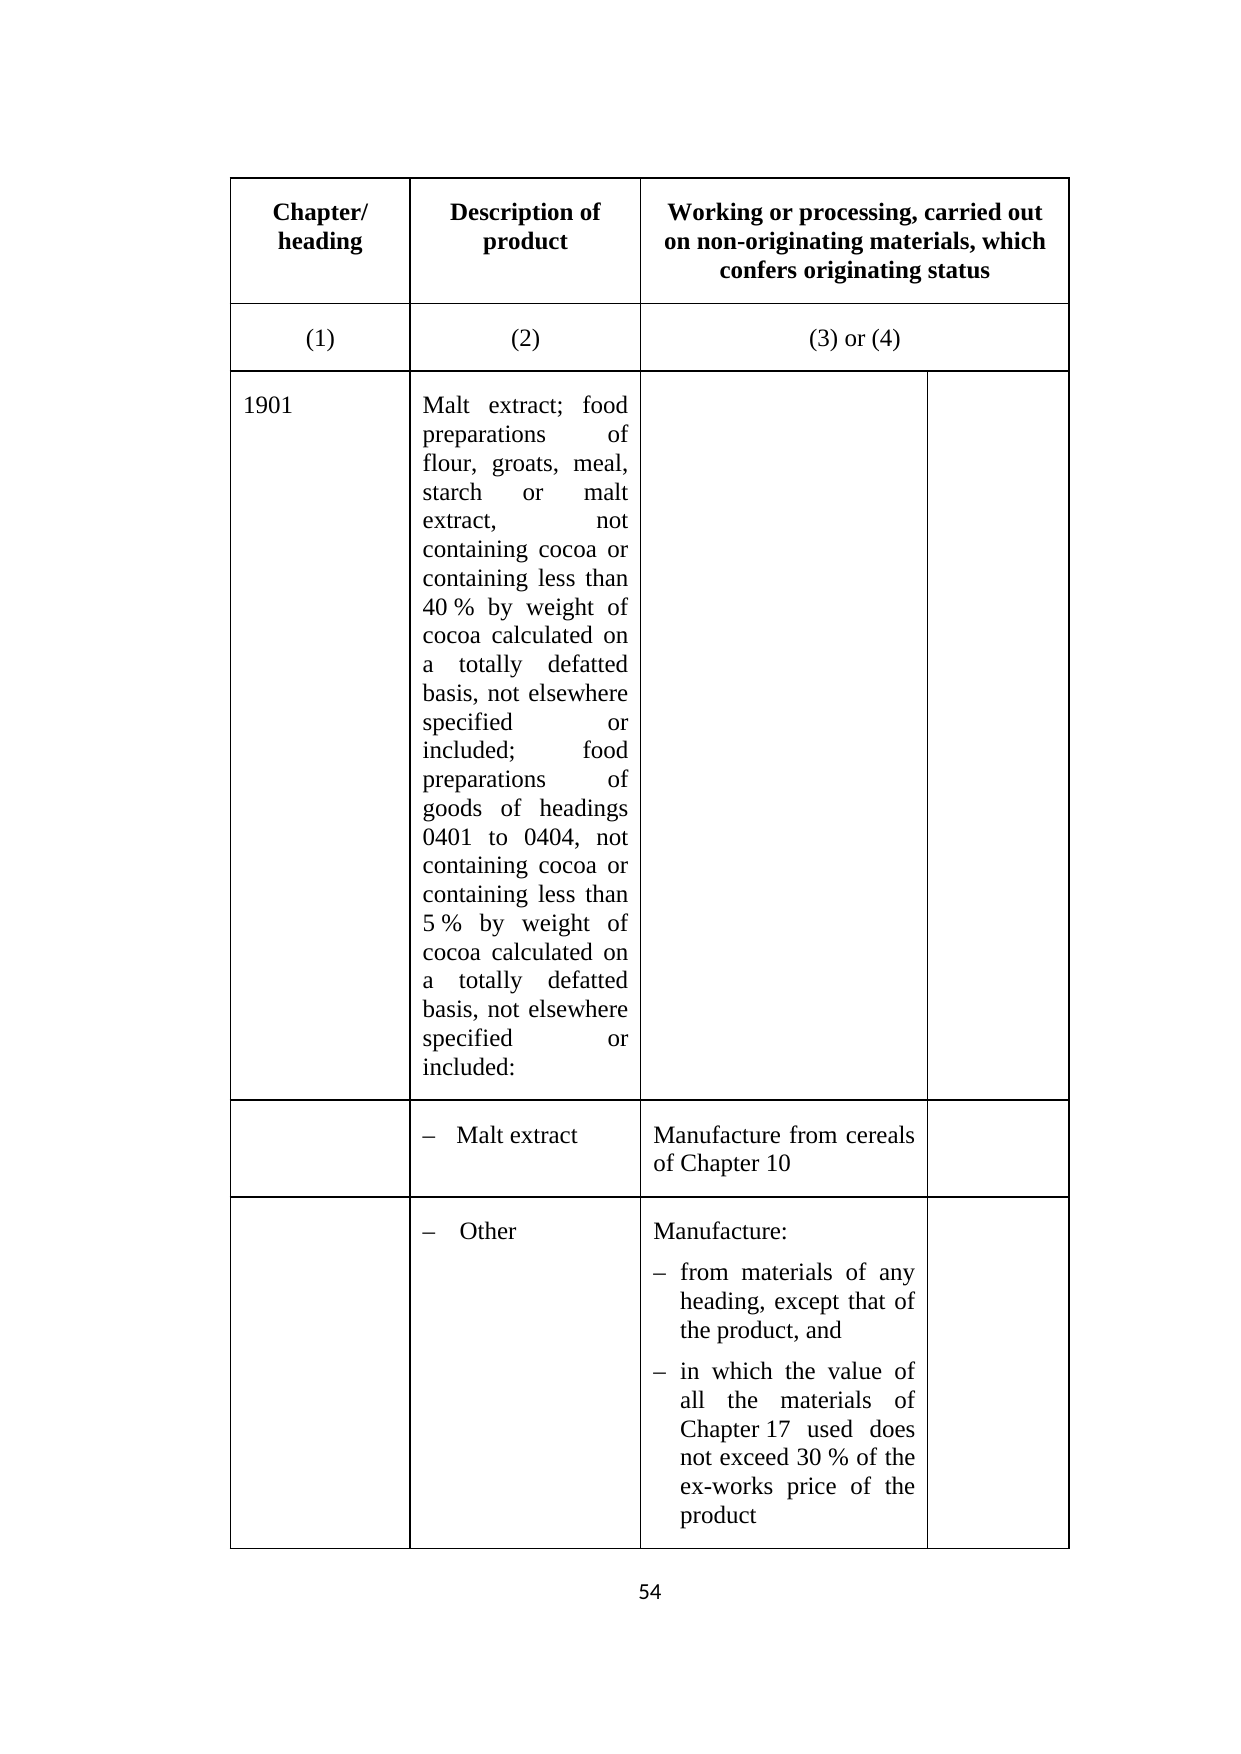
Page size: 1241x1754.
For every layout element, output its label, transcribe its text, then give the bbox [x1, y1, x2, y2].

table_header from materials of any heading, except that of the product, and [680, 1251, 915, 1350]
table_cell – [653, 1350, 680, 1535]
table_cell [411, 1101, 640, 1196]
table_cell Manufacture from cereals of Chapter 10 [641, 1101, 927, 1196]
table_cell [641, 372, 927, 1099]
table_cell Malt extract; food preparations of flour, groats, meal, starch or malt extract, not containing cocoa or containing less than 40 % by weight of cocoa calculated on a totally defatted basis, not elsewhere specified or included; food preparations of goods of headings 0401 to 0404, not containing cocoa or containing less than 5 % by weight of cocoa calculated on a totally defatted basis, not elsewhere specified or included: [411, 372, 640, 1099]
table_cell [231, 1198, 409, 1548]
table_header – [423, 1114, 456, 1155]
table_header Other [459, 1210, 628, 1251]
table_cell (1) [231, 304, 409, 370]
table_cell [411, 1198, 640, 1548]
table_header Chapter/ heading [231, 179, 409, 302]
table_header Description of product [411, 179, 640, 302]
table_cell [231, 1101, 409, 1196]
table_cell Manufacture: [641, 1198, 927, 1548]
table_cell [928, 1101, 1068, 1196]
table_cell [928, 372, 1068, 1099]
table_cell (3) or (4) [641, 304, 1068, 370]
table_header Working or processing, carried out on non-originating materials, which confers originating status [641, 179, 1068, 302]
table_cell 1901 [231, 372, 409, 1099]
table_header – [653, 1251, 680, 1350]
table_cell in which the value of all the materials of Chapter 17 used does not exceed 30 % of the ex-works price of the product [680, 1350, 915, 1535]
table_cell (2) [411, 304, 640, 370]
table_cell [928, 1198, 1068, 1548]
table_header Malt extract [456, 1114, 628, 1155]
table_header – [423, 1210, 459, 1251]
